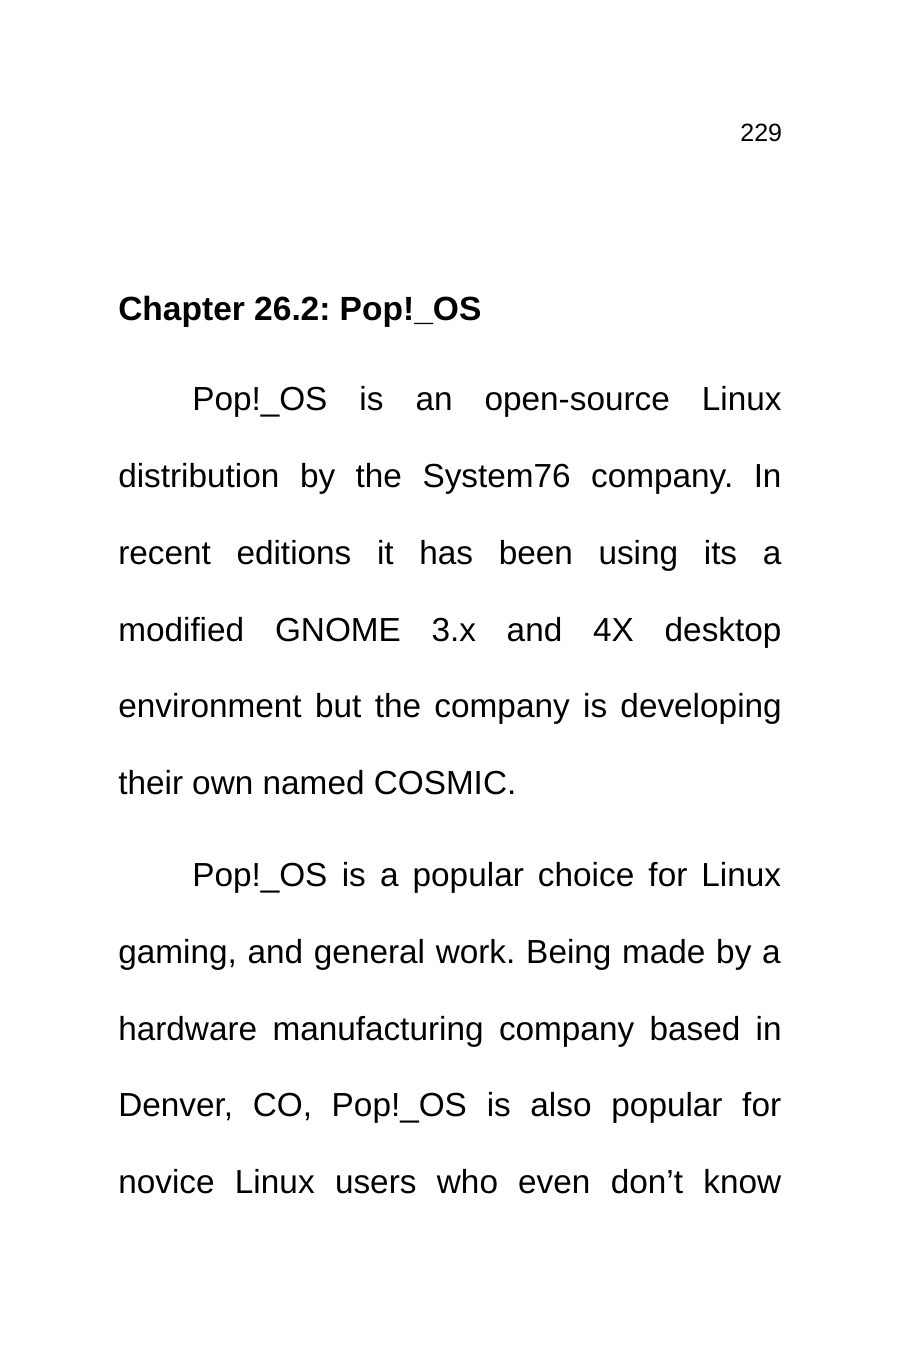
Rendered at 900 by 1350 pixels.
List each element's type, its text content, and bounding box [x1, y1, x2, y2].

subtitle Chapter 26.2: Pop!_OS [118, 289, 782, 328]
text Pop!_OS is a popular choice for Linux gaming, and general work. Being made by a hardware manufacturing company based in Denver, CO, Pop!_OS is also popular for novice Linux users who even don’t know [118, 855, 782, 1201]
text Pop!_OS is an open-source Linux distribution by the System76 company. In recent editions it has been using its a modified GNOME 3.x and 4X desktop environment but the company is developing their own named COSMIC. [118, 379, 782, 802]
